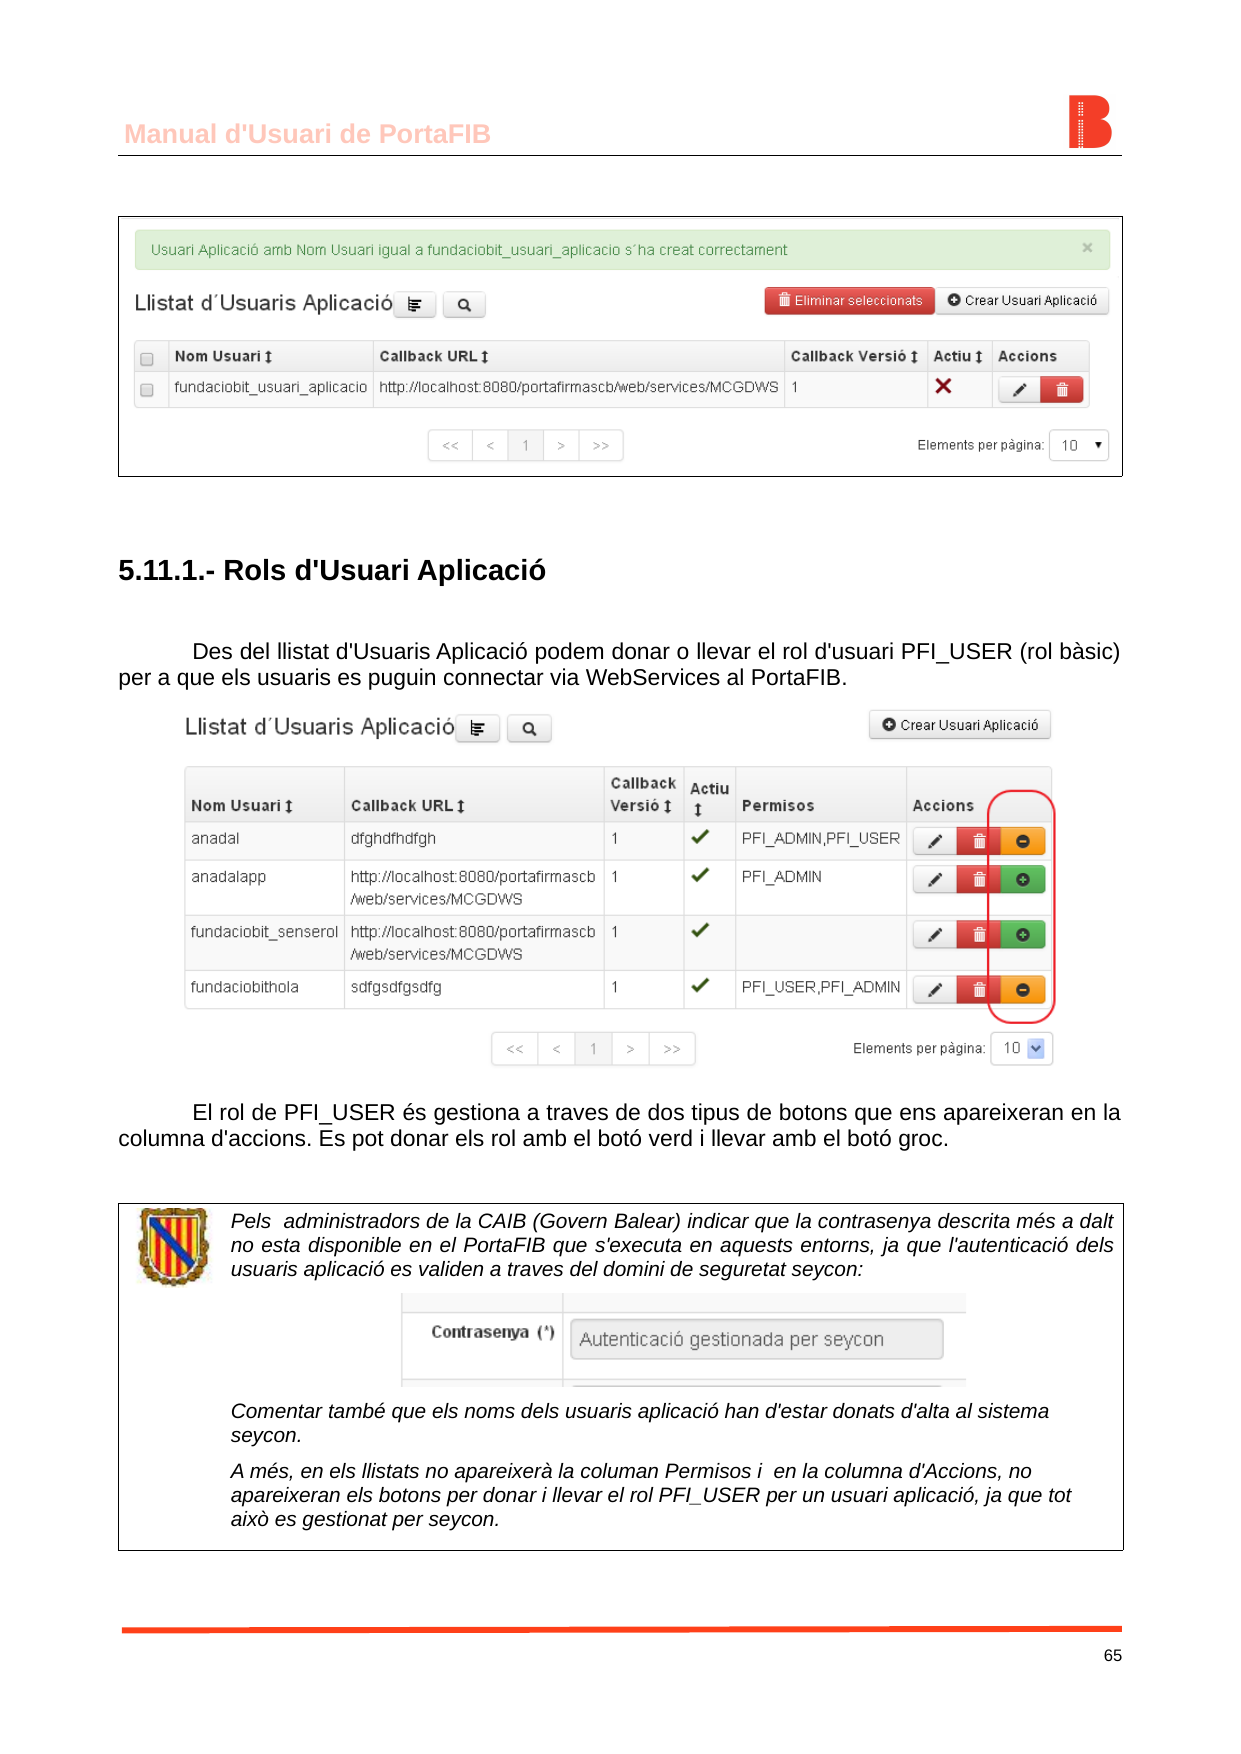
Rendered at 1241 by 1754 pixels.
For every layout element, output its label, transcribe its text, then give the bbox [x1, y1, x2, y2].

picture [381, 1293, 967, 1387]
picture [121, 218, 1119, 474]
picture [182, 702, 1059, 1087]
text El rol de PFI_USER és gestiona a traves de dos tipus de botons que ens apareixeran en la columna d'accions. Es pot donar els rol amb el botó verd i llevar amb el botó groc. [118, 1099, 1122, 1152]
picture [134, 1208, 214, 1288]
subtitle Rols d'Usuari Aplicació [118, 553, 1122, 586]
picture [1063, 94, 1117, 150]
text Des del llistat d'Usuaris Aplicació podem donar o llevar el rol d'usuari PFI_USER (rol bàsic) per a que els usuaris es puguin connectar via WebServices al PortaFIB. [118, 638, 1122, 690]
table_header [119, 1204, 225, 1549]
table_header Pels administradors de la CAIB (Govern Balear) indicar que la contrasenya descrita més a dalt no esta disponible en el PortaFIB que s'executa en aquests entorns, ja que l'autenticació dels usuaris aplicació es validen a traves del domini de seguretat seycon: Comentar també que els noms dels usuaris aplicació han d'estar donats d'alta al sistema seycon. A més, en els llistats no apareixerà la columan Permisos i en la columna d'Accions, no apareixeran els botons per donar i llevar el rol PFI_USER per un usuari aplicació, ja que tot això es gestionat per seycon. [225, 1204, 1123, 1549]
